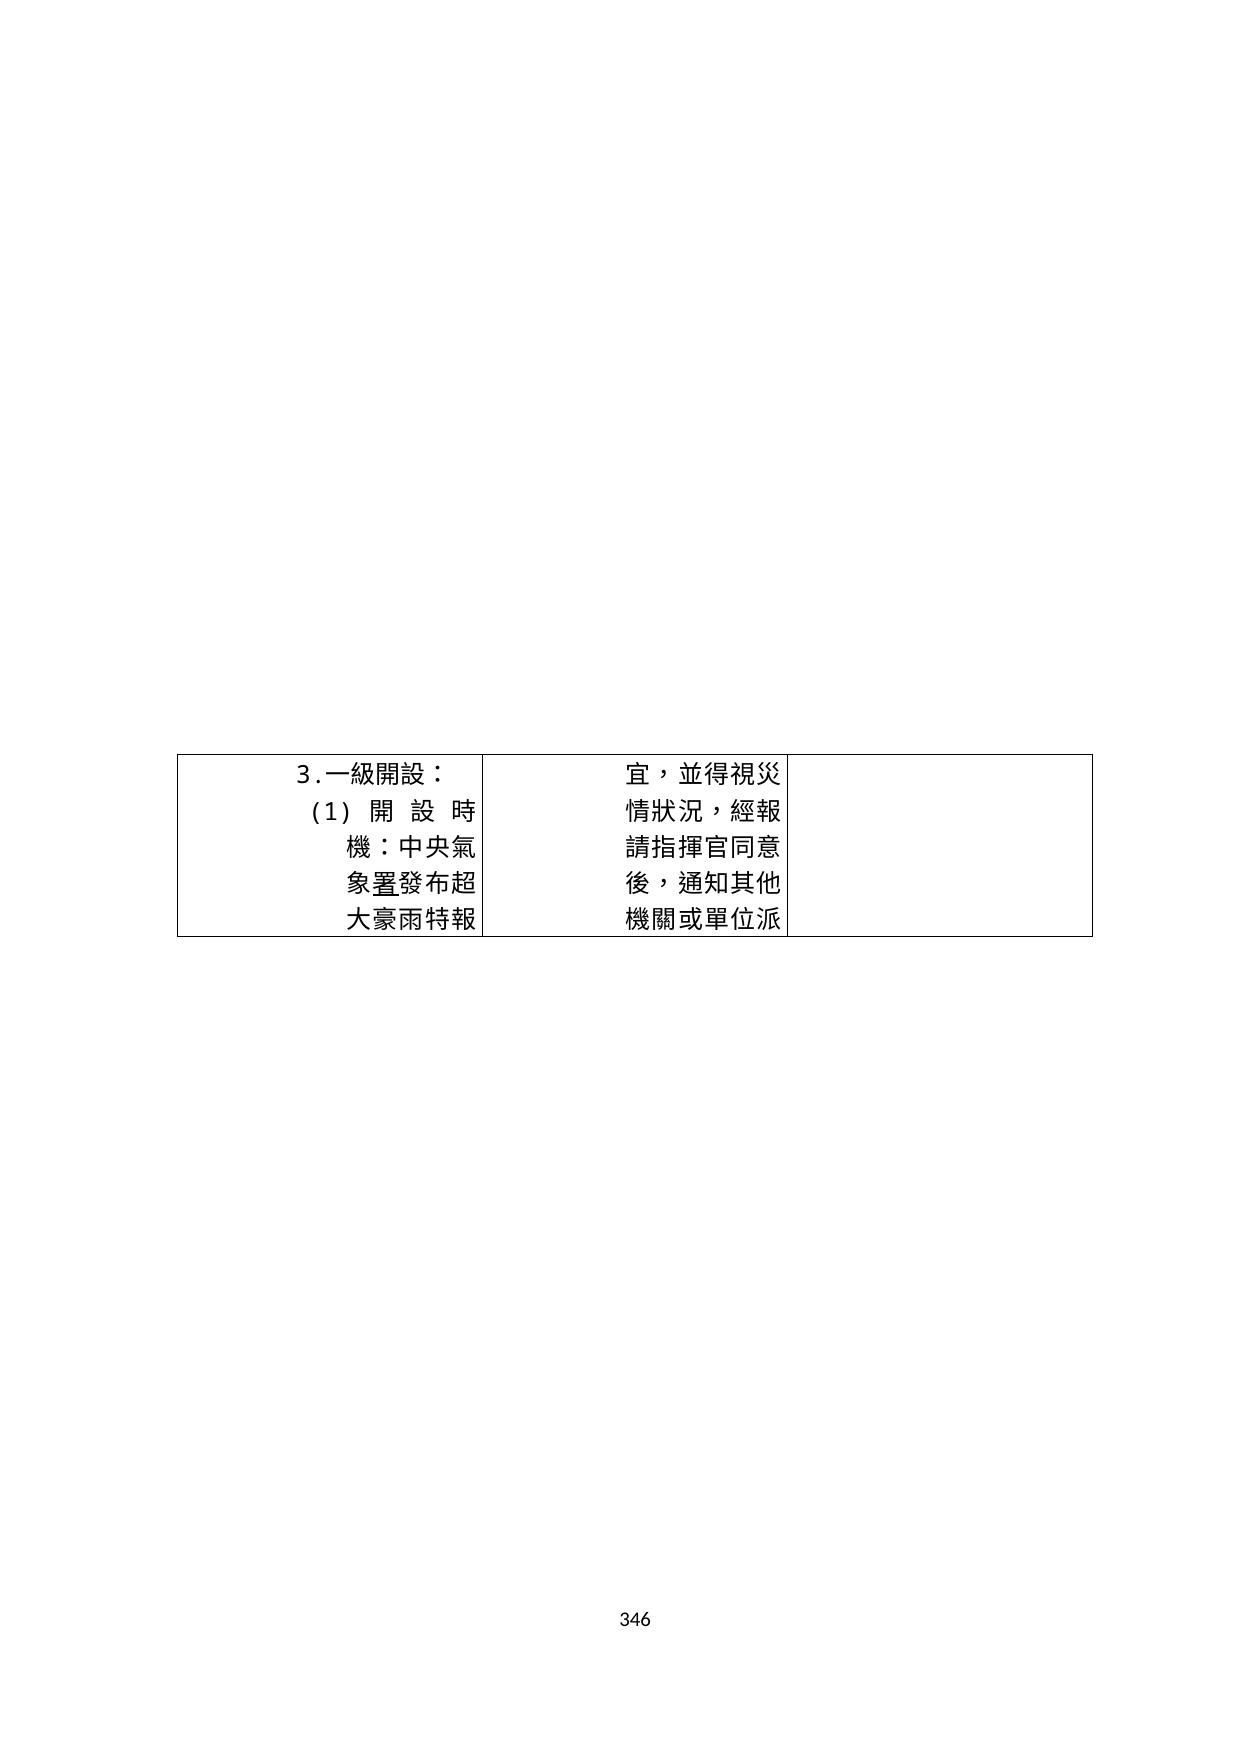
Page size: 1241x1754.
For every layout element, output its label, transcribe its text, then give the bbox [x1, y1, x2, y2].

table_cell 宜，並得視災情狀況，經報請指揮官同意後，通知其他機關或單位派 [483, 755, 787, 936]
table_cell 3.一級開設： (1)開設時機：中央氣象署發布超大豪雨特報 [178, 755, 482, 936]
table_cell [788, 755, 1092, 936]
